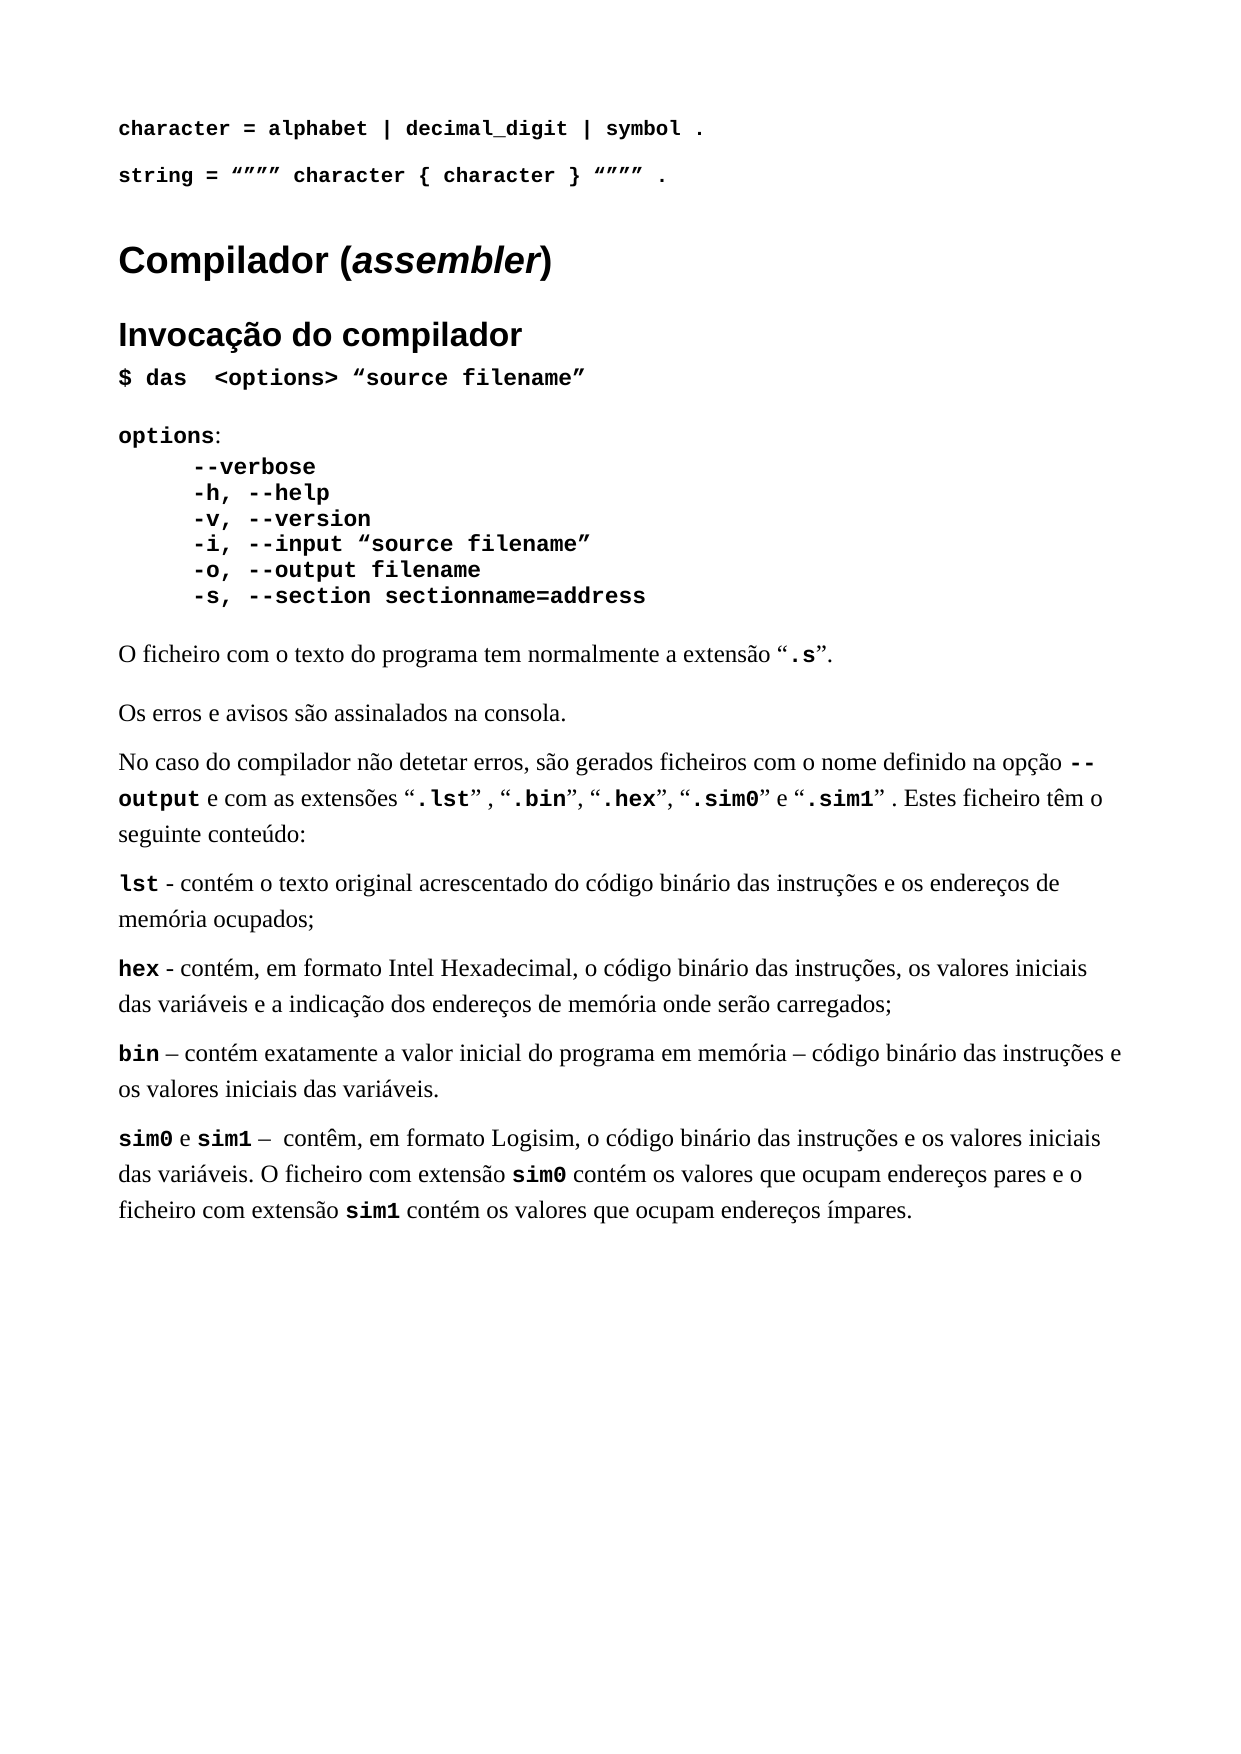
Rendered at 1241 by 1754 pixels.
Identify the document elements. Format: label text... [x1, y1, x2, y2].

text $ das <options> “source filename” [118, 366, 1122, 392]
text -s, --section sectionname=address [118, 585, 1122, 611]
text lst - contém o texto original acrescentado do código binário das instruções e os endereços de memória ocupados; [118, 868, 1122, 933]
text -h, --help [118, 481, 1122, 507]
text hex - contém, em formato Intel Hexadecimal, o código binário das instruções, os valores iniciais das variáveis e a indicação dos endereços de memória onde serão carregados; [118, 953, 1122, 1018]
text Os erros e avisos são assinalados na consola. [118, 698, 1122, 727]
text No caso do compilador não detetar erros, são gerados ficheiros com o nome definido na opção -- output e com as extensões “.lst” , “.bin”, “.hex”, “.sim0” e “.sim1” . Estes ficheiro têm o seguinte conteúdo: [118, 747, 1122, 848]
text options: [118, 421, 1122, 451]
text --verbose [118, 451, 1122, 481]
text -o, --output filename [118, 559, 1122, 585]
text string = “””” character { character } “””” . [118, 165, 1122, 189]
text character = alphabet | decimal_digit | symbol . [118, 118, 1122, 142]
text bin – contém exatamente a valor inicial do programa em memória – código binário das instruções e os valores iniciais das variáveis. [118, 1038, 1122, 1103]
text O ficheiro com o texto do programa tem normalmente a extensão “.s”. [118, 639, 1122, 669]
subtitle Invocação do compilador [118, 315, 1122, 353]
text sim0 e sim1 – contêm, em formato Logisim, o código binário das instruções e os valores iniciais das variáveis. O ficheiro com extensão sim0 contém os valores que ocupam endereços pares e o ficheiro com extensão sim1 contém os valores que ocupam endereços ímpares. [118, 1123, 1122, 1225]
text -v, --version [118, 507, 1122, 533]
subtitle Compilador (assembler) [118, 238, 1122, 281]
text -i, --input “source filename” [118, 533, 1122, 559]
